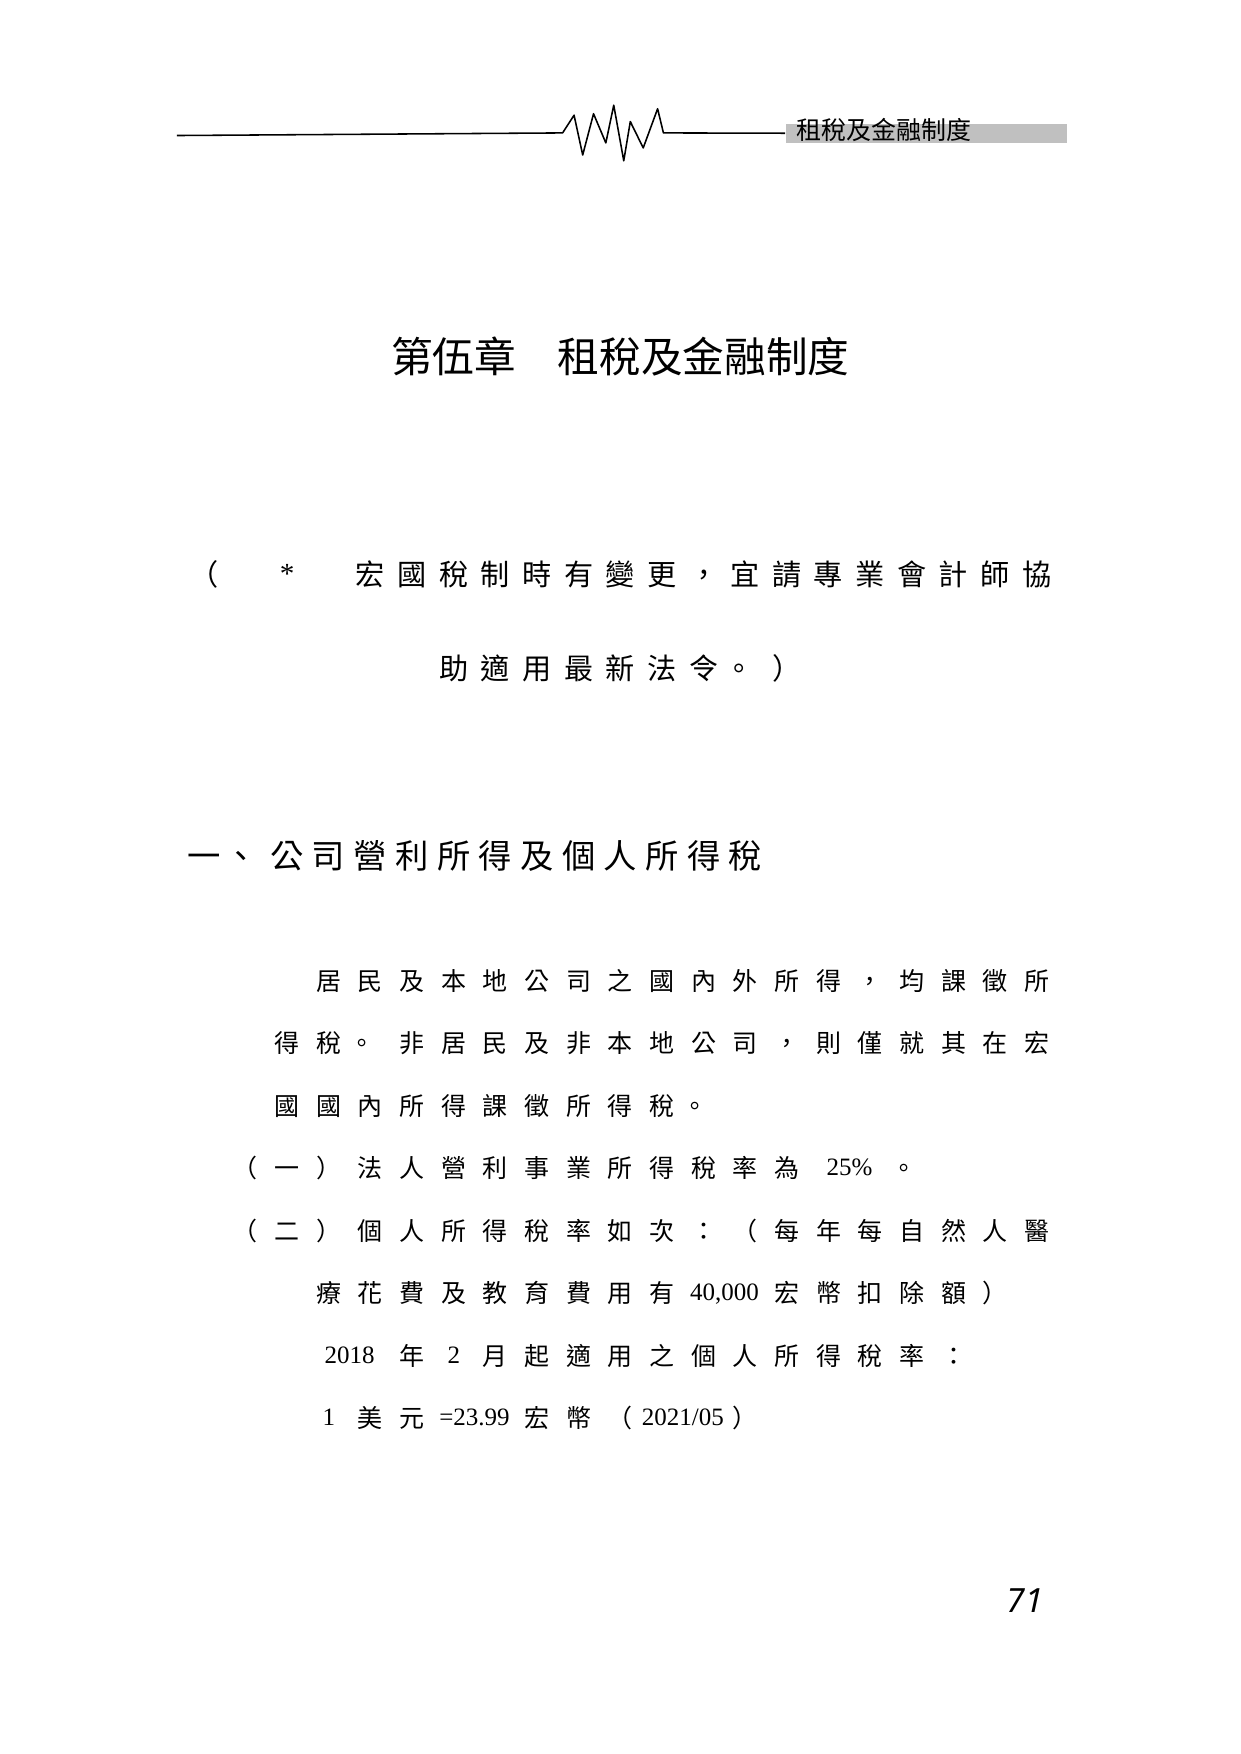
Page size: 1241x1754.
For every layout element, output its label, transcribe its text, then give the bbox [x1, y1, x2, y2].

text 2018年2月起適用之個人所得稅率： [281, 1313, 1058, 1375]
text （二）個人所得稅率如次：（每年每自然人醫療花費及教育費用有40,000宏幣扣除額） [207, 1188, 1058, 1313]
text 1美元=23.99宏幣（2021/05） [281, 1375, 1058, 1438]
text （一）法人營利事業所得稅率為25%。 [207, 1125, 1058, 1188]
text 一、公司營利所得及個人所得稅 [183, 813, 1058, 875]
text （*宏國稅制時有變更，宜請專業會計師協助適用最新法令。） [183, 500, 1058, 688]
text 第伍章 租稅及金融制度 [183, 313, 1058, 375]
text 居民及本地公司之國內外所得，均課徵所得稅。非居民及非本地公司，則僅就其在宏國國內所得課徵所得稅。 [232, 938, 1058, 1125]
